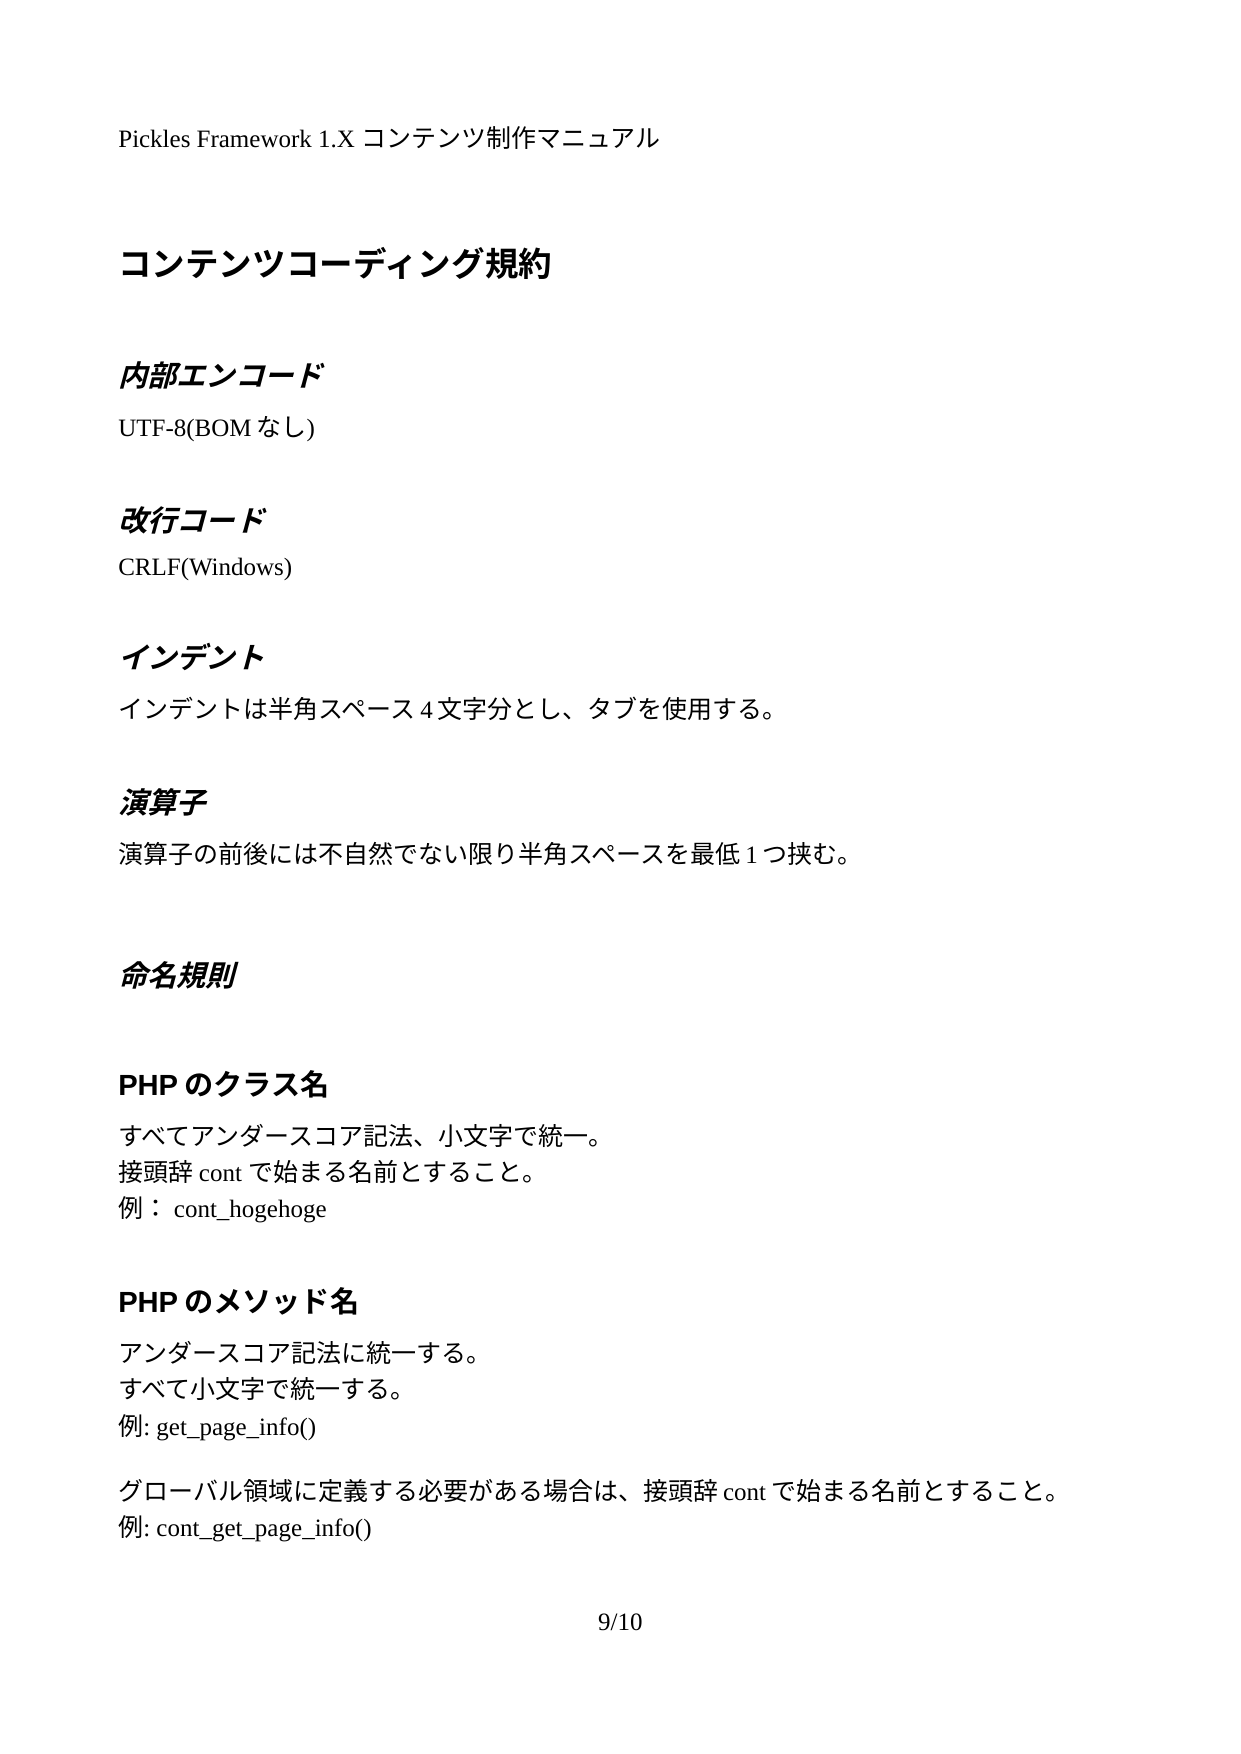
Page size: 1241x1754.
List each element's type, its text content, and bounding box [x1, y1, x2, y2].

text 接頭辞 cont で始まる名前とすること。 [118, 1152, 1122, 1189]
subtitle 内部エンコード [118, 352, 1122, 395]
text すべて小文字で統一する。 [118, 1370, 1122, 1406]
text 例: cont_get_page_info() [118, 1507, 1122, 1543]
text すべてアンダースコア記法、小文字で統一。 [118, 1116, 1122, 1152]
subtitle インデント [118, 634, 1122, 677]
subtitle 改行コード [118, 497, 1122, 539]
text CRLF(Windows) [118, 552, 1122, 581]
text アンダースコア記法に統一する。 [118, 1333, 1122, 1370]
text グローバル領域に定義する必要がある場合は、接頭辞contで始まる名前とすること。 [118, 1471, 1122, 1507]
subtitle PHPのクラス名 [118, 1061, 1122, 1104]
subtitle コンテンツコーディング規約 [118, 238, 1122, 286]
text インデントは半角スペース4文字分とし、タブを使用する。 [118, 689, 1122, 726]
subtitle 演算子 [118, 779, 1122, 822]
text 例： cont_hogehoge [118, 1189, 1122, 1225]
text 例: get_page_info() [118, 1406, 1122, 1442]
text UTF-8(BOMなし) [118, 407, 1122, 443]
subtitle 命名規則 [118, 953, 1122, 995]
text 演算子の前後には不自然でない限り半角スペースを最低1つ挟む。 [118, 834, 1122, 870]
subtitle PHPのメソッド名 [118, 1279, 1122, 1321]
